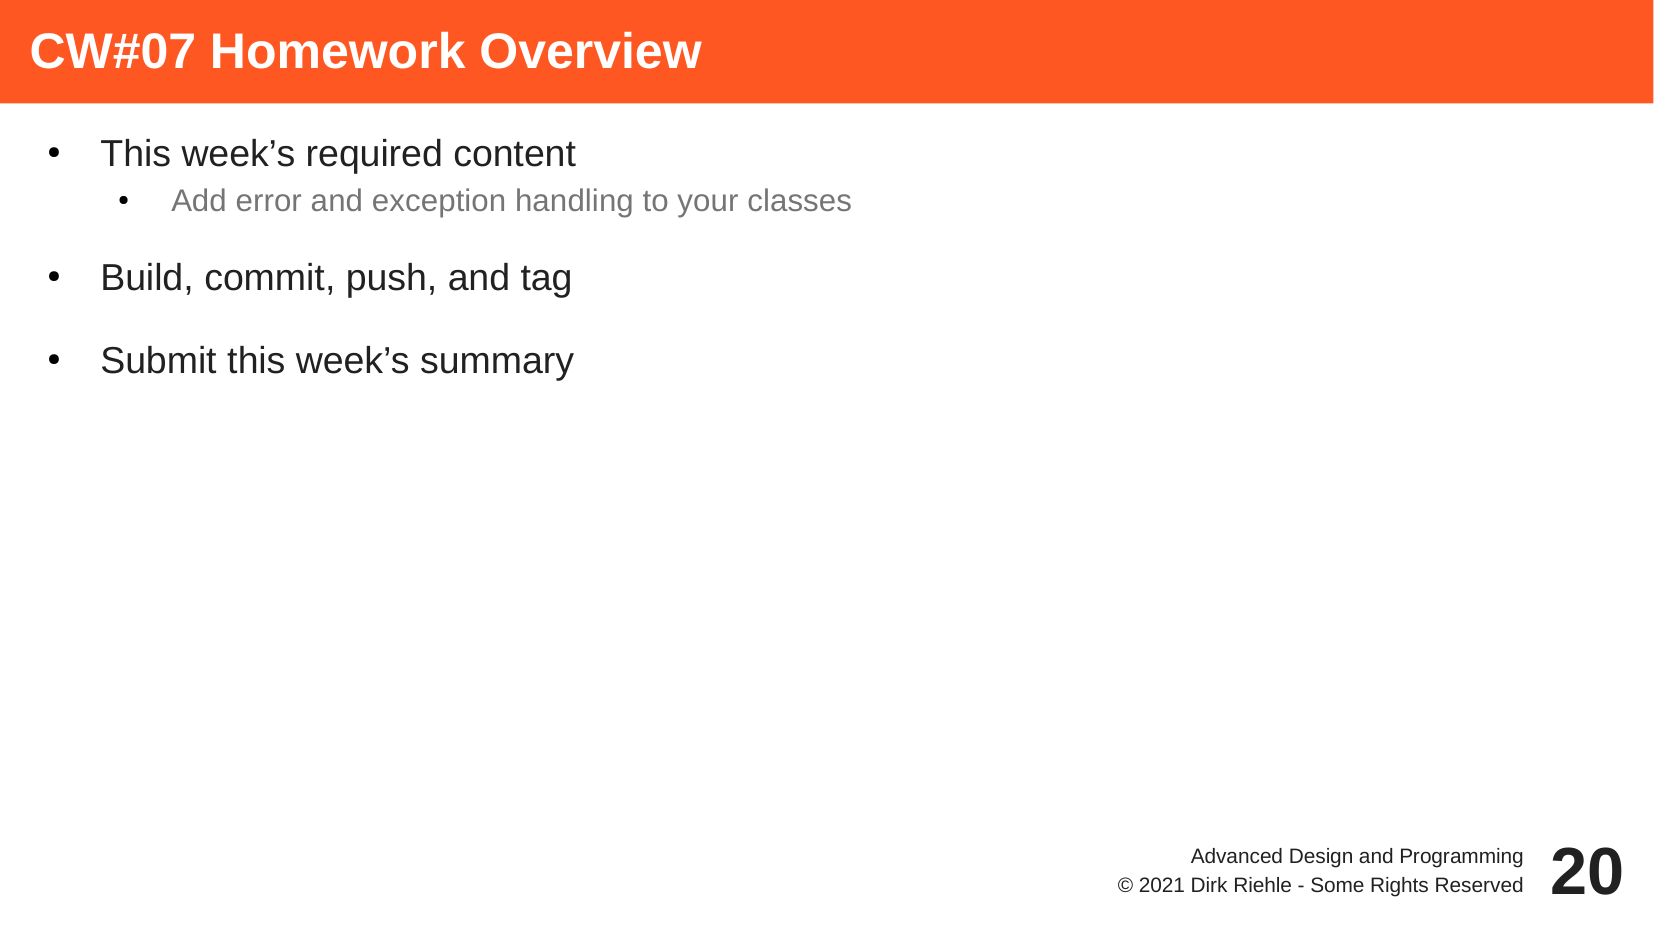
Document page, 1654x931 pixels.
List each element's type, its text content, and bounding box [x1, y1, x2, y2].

list This week’s required content Add error and exception handling to your classes Build, commit, push, and tag Submit this week’s summary [29, 132, 1625, 813]
title CW#07 Homework Overview [0, 0, 1654, 104]
